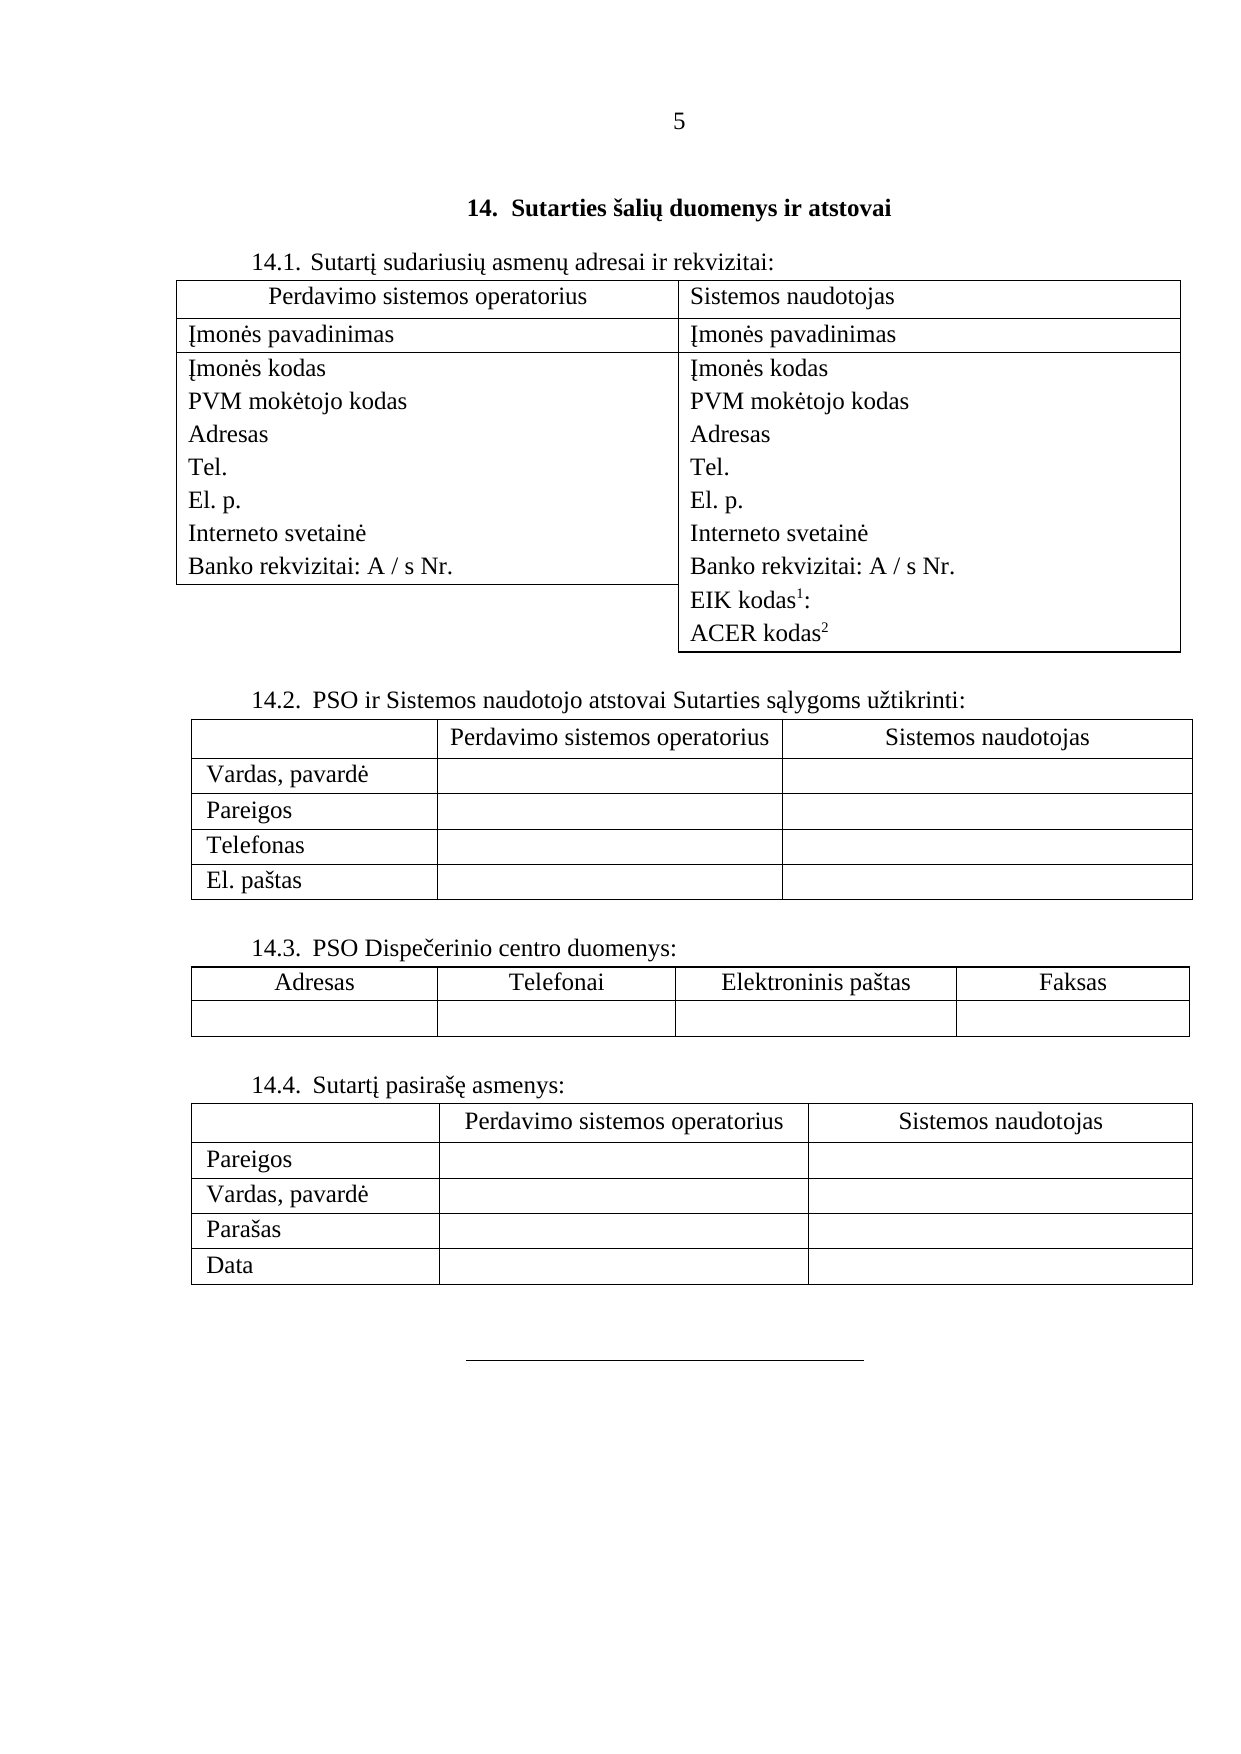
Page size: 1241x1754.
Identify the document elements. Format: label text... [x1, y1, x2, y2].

table_cell [192, 1001, 437, 1036]
table_cell Pareigos [192, 794, 437, 828]
table_cell [676, 1001, 956, 1036]
table_header Faksas [957, 968, 1189, 1000]
table_cell Įmonės kodas PVM mokėtojo kodas Adresas Tel. El. p. Interneto svetainė Banko rekvizitai: A / s Nr. [177, 353, 678, 584]
text 14. Sutarties šalių duomenys ir atstovai [177, 193, 1181, 221]
table_cell Pareigos [192, 1143, 439, 1177]
text 14.4. Sutartį pasirašę asmenys: [177, 1070, 1181, 1099]
table_cell Parašas [192, 1214, 439, 1248]
table_cell [957, 1001, 1189, 1036]
table_cell Įmonės pavadinimas [177, 319, 678, 352]
table_header Perdavimo sistemos operatorius [438, 720, 782, 758]
table_header Adresas [192, 968, 437, 1000]
table_header Telefonai [438, 968, 675, 1000]
table_header Sistemos naudotojas [809, 1104, 1192, 1142]
text 14.2. PSO ir Sistemos naudotojo atstovai Sutarties sąlygoms užtikrinti: [177, 686, 1181, 714]
table_cell [809, 1179, 1192, 1213]
table_cell [438, 830, 782, 864]
table_header Sistemos naudotojas [679, 281, 1180, 318]
table_cell [440, 1249, 808, 1284]
table_cell [438, 1001, 675, 1036]
table_cell [438, 759, 782, 793]
table_cell [809, 1143, 1192, 1177]
table_cell [783, 794, 1192, 828]
table_cell [438, 794, 782, 828]
table_header Sistemos naudotojas [783, 720, 1192, 758]
table_cell [809, 1214, 1192, 1248]
table_cell Vardas, pavardė [192, 759, 437, 793]
table_cell [440, 1214, 808, 1248]
table_cell EIK kodas: ACER kodas [679, 584, 1180, 651]
table_cell Telefonas [192, 830, 437, 864]
text 14.3. PSO Dispečerinio centro duomenys: [177, 933, 1181, 962]
table_cell El. paštas [192, 865, 437, 899]
table_cell [783, 830, 1192, 864]
table_header [192, 720, 437, 758]
table_cell [440, 1179, 808, 1213]
table_cell Įmonės kodas PVM mokėtojo kodas Adresas Tel. El. p. Interneto svetainė Banko rekvizitai: A / s Nr. [679, 353, 1180, 584]
table_cell Vardas, pavardė [192, 1179, 439, 1213]
table_cell [783, 759, 1192, 793]
table_cell [783, 865, 1192, 899]
table_cell [809, 1249, 1192, 1284]
table_header [192, 1104, 439, 1142]
table_cell [177, 585, 678, 651]
table_cell Įmonės pavadinimas [679, 319, 1180, 352]
table_cell [438, 865, 782, 899]
text 14.1. Sutartį sudariusių asmenų adresai ir rekvizitai: [177, 247, 1181, 276]
table_header Perdavimo sistemos operatorius [177, 281, 678, 318]
table_header Perdavimo sistemos operatorius [440, 1104, 808, 1142]
table_cell Data [192, 1249, 439, 1284]
table_header Elektroninis paštas [676, 968, 956, 1000]
table_cell [440, 1143, 808, 1177]
